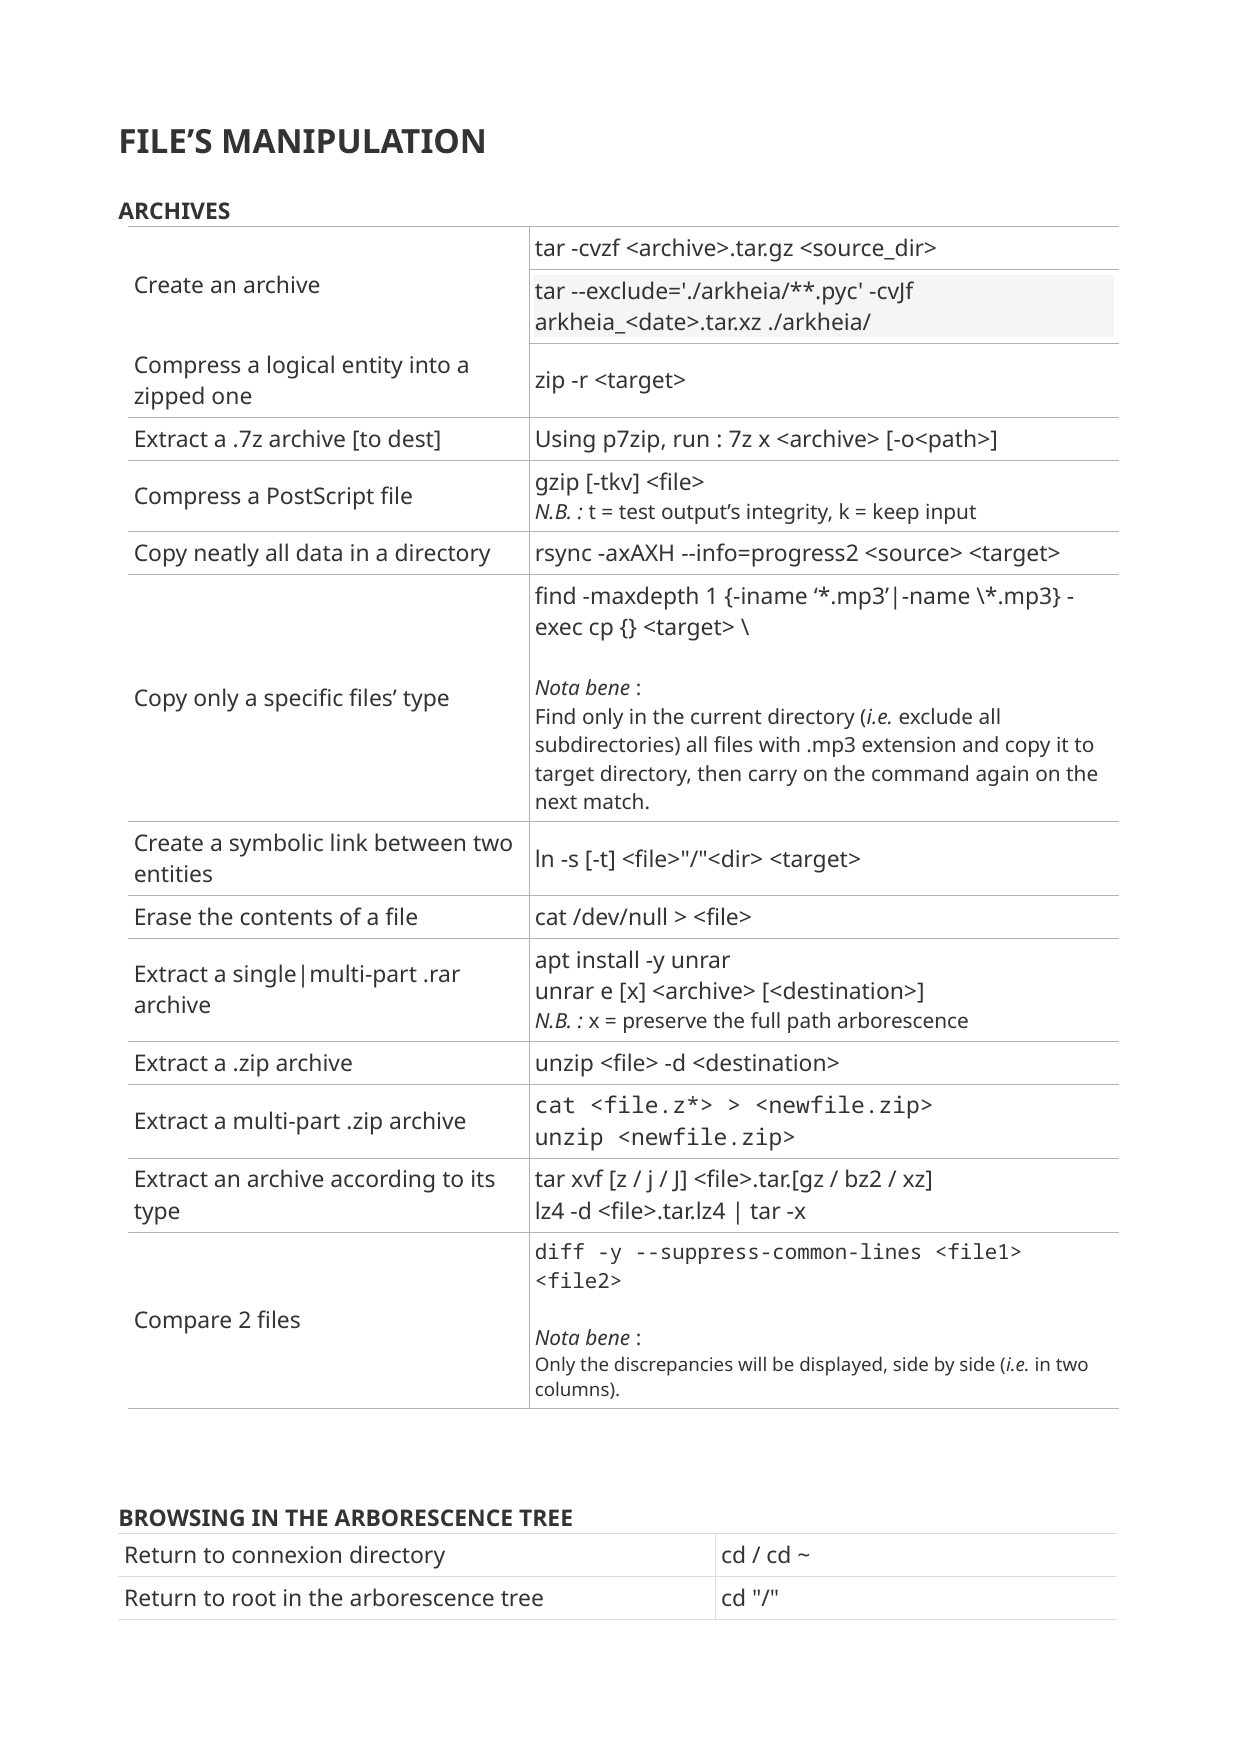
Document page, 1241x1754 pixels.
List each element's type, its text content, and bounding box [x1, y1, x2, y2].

table_cell tar --exclude='./arkheia/**.pyc' -cvJf arkheia_<date>.tar.xz ./arkheia/ [530, 270, 1119, 343]
table_cell Compare 2 files [128, 1233, 529, 1408]
table_cell Copy neatly all data in a directory [128, 532, 529, 574]
table_cell unzip <file> -d <destination> [530, 1042, 1119, 1083]
table_cell Extract a multi-part .zip archive [128, 1085, 529, 1158]
table_cell apt install -y unrar unrar e [x] <archive> [<destination>] N.B. : x = preserve the full path arborescence [530, 939, 1119, 1041]
table_header Create an archive [128, 227, 529, 343]
table_header tar -cvzf <archive>.tar.gz <source_dir> [530, 227, 1119, 269]
table_header Return to connexion directory [118, 1534, 715, 1576]
table_cell Return to root in the arborescence tree [118, 1577, 715, 1619]
table_cell tar xvf [z / j / J] <file>.tar.[gz / bz2 / xz] lz4 -d <file>.tar.lz4 | tar -x [530, 1159, 1119, 1232]
table_cell Extract a .7z archive [to dest] [128, 418, 529, 460]
text FILE’S MANIPULATION [118, 118, 1122, 163]
table_cell cd "/" [716, 1577, 1117, 1619]
table_cell ln -s [-t] <file>"/"<dir> <target> [530, 822, 1119, 895]
table_cell Using p7zip, run : 7z x <archive> [-o<path>] [530, 418, 1119, 460]
table_cell Extract a .zip archive [128, 1042, 529, 1083]
table_cell Create a symbolic link between two entities [128, 822, 529, 895]
table_cell find -maxdepth 1 {-iname ‘*.mp3’|-name \*.mp3} -exec cp {} <target> \ Nota bene : Find only in the current directory (i.e. exclude all subdirectories) all files with .mp3 extension and copy it to target directory, then carry on the command again on the next match. [530, 575, 1119, 821]
table_cell zip -r <target> [530, 344, 1119, 417]
table_cell diff -y --suppress-common-lines <file1> <file2> Nota bene : Only the discrepancies will be displayed, side by side (i.e. in two columns). [530, 1233, 1119, 1408]
table_cell gzip [-tkv] <file> N.B. : t = test output’s integrity, k = keep input [530, 461, 1119, 531]
text ARCHIVES [118, 195, 1122, 226]
table_cell cat <file.z*> > <newfile.zip> unzip <newfile.zip> [530, 1085, 1119, 1158]
table_header cd / cd ~ [716, 1534, 1117, 1576]
table_cell Copy only a specific files’ type [128, 575, 529, 821]
table_cell rsync -axAXH --info=progress2 <source> <target> [530, 532, 1119, 574]
table_cell Extract a single|multi-part .rar archive [128, 939, 529, 1041]
table_cell cat /dev/null > <file> [530, 896, 1119, 938]
table_cell Extract an archive according to its type [128, 1159, 529, 1232]
table_cell Compress a PostScript file [128, 461, 529, 531]
table_cell Compress a logical entity into a zipped one [128, 343, 529, 417]
text BROWSING IN THE ARBORESCENCE TREE [118, 1502, 1122, 1533]
table_cell Erase the contents of a file [128, 896, 529, 938]
